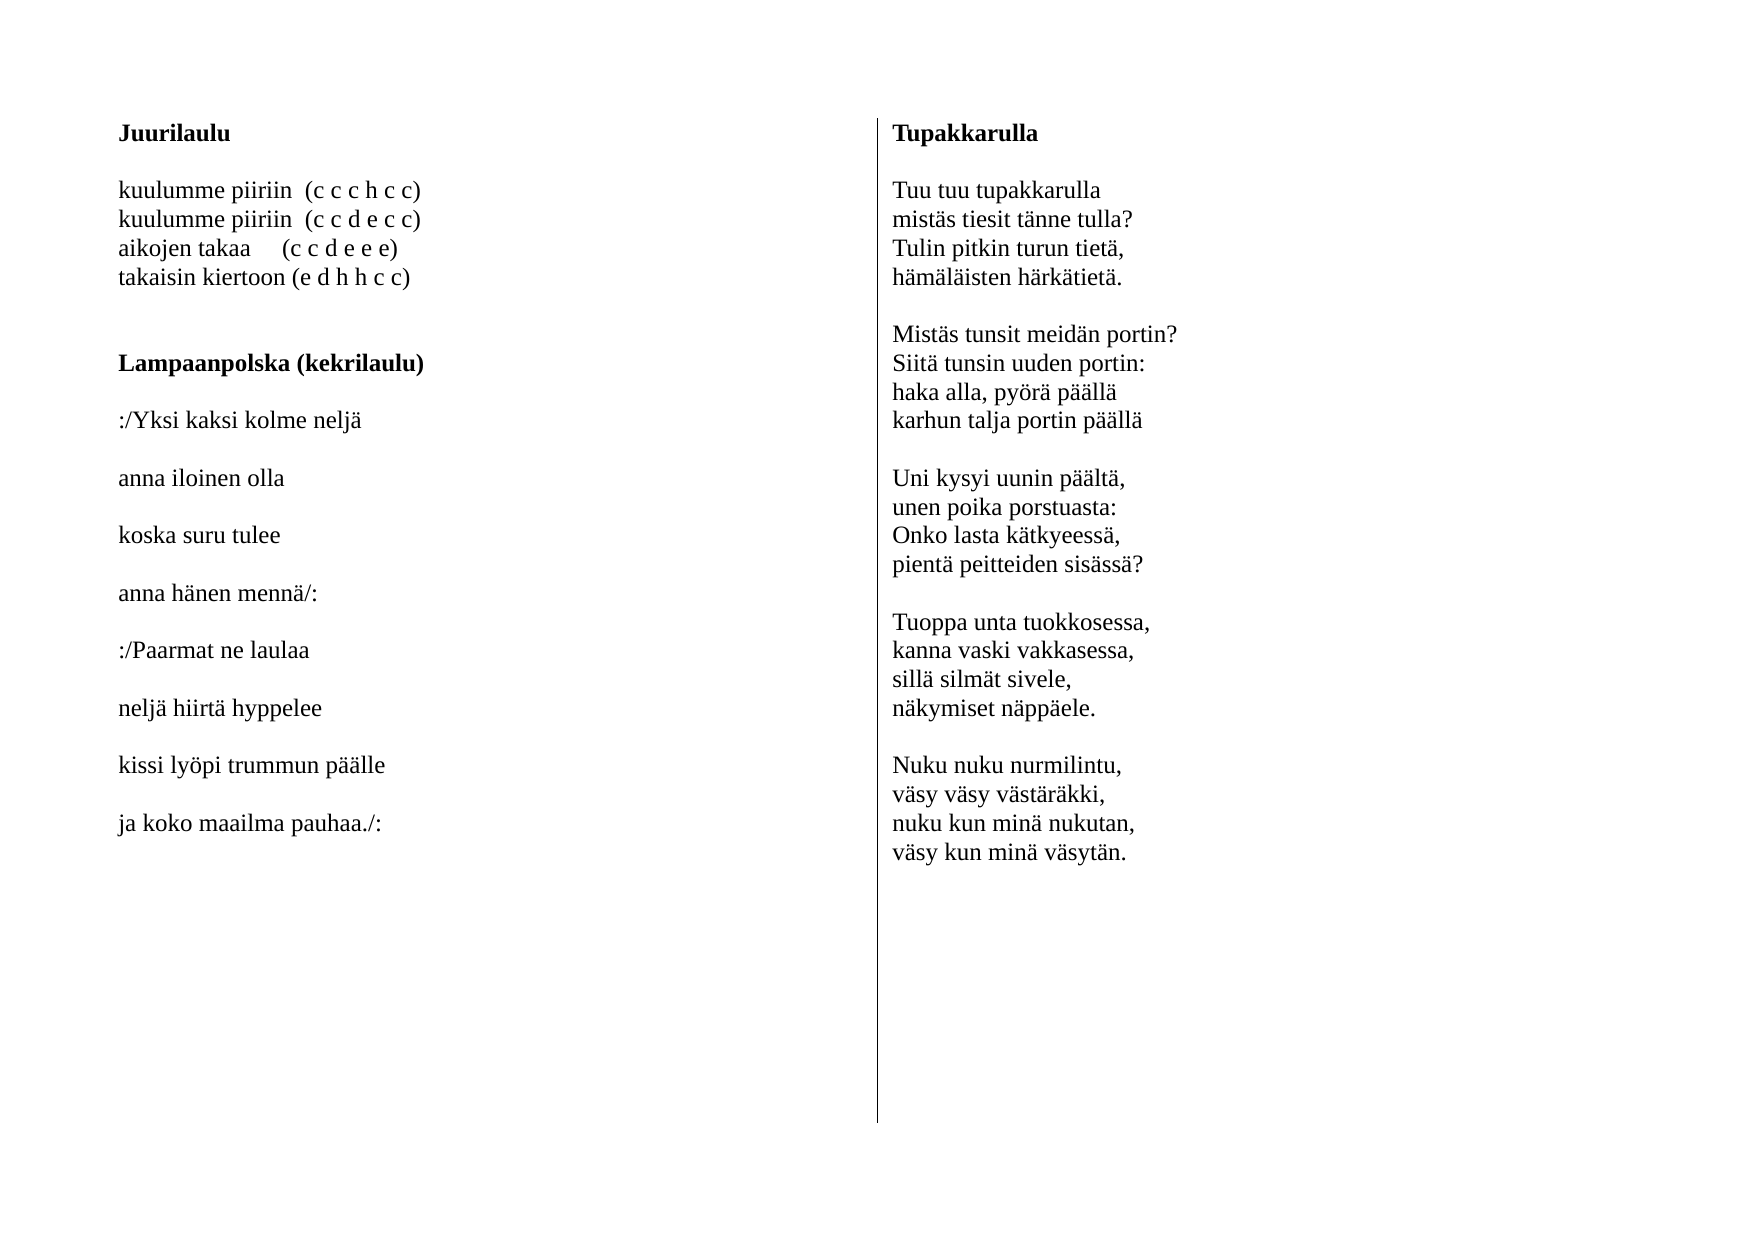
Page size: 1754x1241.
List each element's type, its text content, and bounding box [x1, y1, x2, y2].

text kissi lyöpi trummun päälle [118, 751, 862, 779]
text unen poika porstuasta: [892, 492, 1636, 521]
text sillä silmät sivele, [892, 664, 1636, 693]
text Lampaanpolska (kekrilaulu) [118, 348, 862, 377]
text aikojen takaa (c c d e e e) [118, 233, 862, 262]
text pientä peitteiden sisässä? [892, 549, 1636, 578]
text neljä hiirtä hyppelee [118, 693, 862, 722]
text väsy kun minä väsytän. [892, 837, 1636, 866]
text hämäläisten härkätietä. [892, 262, 1636, 291]
text Siitä tunsin uuden portin: [892, 348, 1636, 377]
text :/Yksi kaksi kolme neljä [118, 406, 862, 434]
text haka alla, pyörä päällä [892, 377, 1636, 406]
text takaisin kiertoon (e d h h c c) [118, 262, 862, 291]
text anna iloinen olla [118, 463, 862, 492]
text koska suru tulee [118, 521, 862, 549]
text mistäs tiesit tänne tulla? [892, 204, 1636, 233]
text väsy väsy västäräkki, [892, 779, 1636, 808]
text nuku kun minä nukutan, [892, 808, 1636, 837]
text kanna vaski vakkasessa, [892, 636, 1636, 664]
text Tuu tuu tupakkarulla [892, 176, 1636, 204]
text Juurilaulu [118, 118, 862, 147]
text Tuoppa unta tuokkosessa, [892, 607, 1636, 636]
text Tupakkarulla [892, 118, 1636, 147]
text näkymiset näppäele. [892, 693, 1636, 722]
text kuulumme piiriin (c c d e c c) [118, 204, 862, 233]
text Onko lasta kätkyeessä, [892, 521, 1636, 549]
text :/Paarmat ne laulaa [118, 636, 862, 664]
text Tulin pitkin turun tietä, [892, 233, 1636, 262]
text Uni kysyi uunin päältä, [892, 463, 1636, 492]
text kuulumme piiriin (c c c h c c) [118, 176, 862, 204]
text ja koko maailma pauhaa./: [118, 808, 862, 837]
text anna hänen mennä/: [118, 578, 862, 607]
text Mistäs tunsit meidän portin? [892, 319, 1636, 348]
text karhun talja portin päällä [892, 406, 1636, 434]
text Nuku nuku nurmilintu, [892, 751, 1636, 779]
